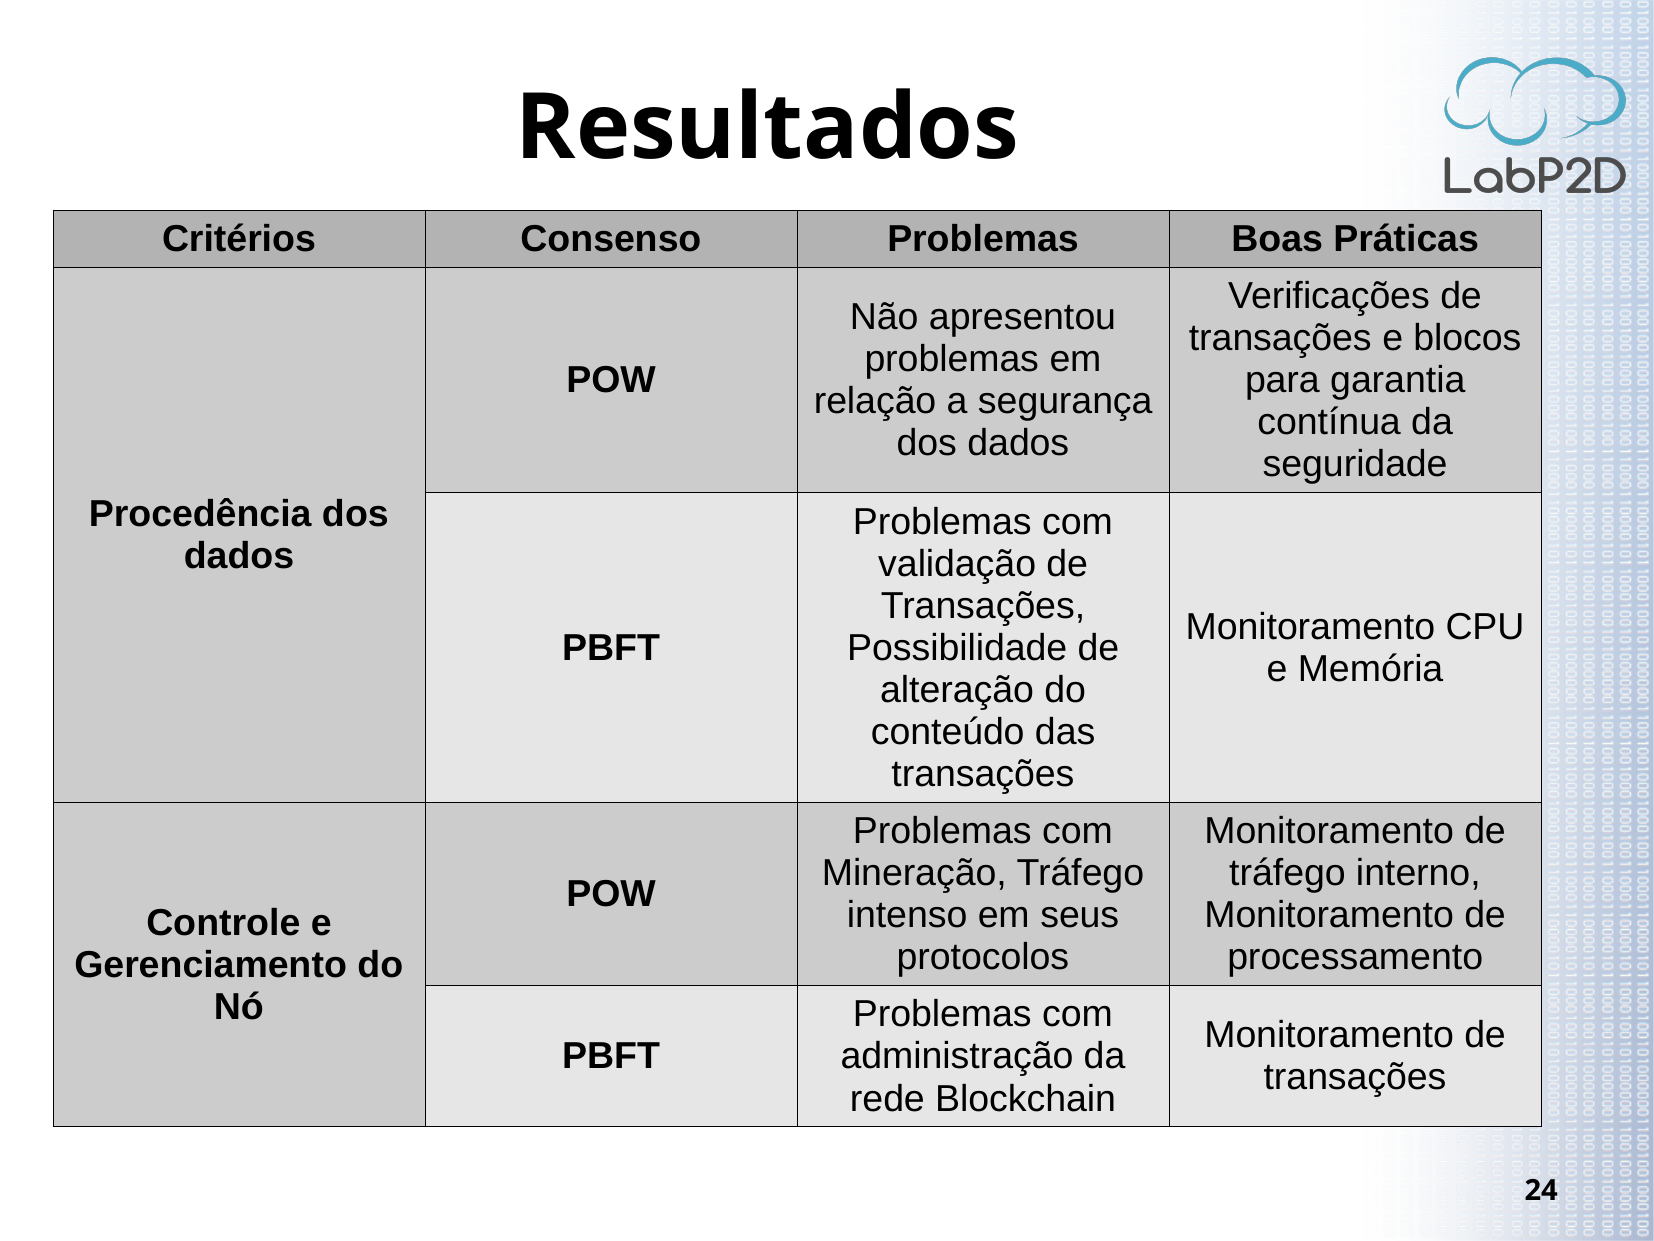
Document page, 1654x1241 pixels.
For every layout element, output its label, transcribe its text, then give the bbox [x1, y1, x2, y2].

table_cell PBFT [426, 986, 797, 1126]
table_cell Não apresentou problemas em relação a segurança dos dados [798, 268, 1169, 492]
table_cell Controle e Gerenciamento do Nó [54, 803, 425, 1126]
table_header Boas Práticas [1170, 211, 1541, 267]
table_cell Monitoramento CPU e Memória [1170, 493, 1541, 802]
title Resultados [82, 19, 1453, 210]
table_cell Monitoramento de tráfego interno, Monitoramento de processamento [1170, 803, 1541, 985]
table_cell Monitoramento de transações [1170, 986, 1541, 1126]
table_cell Problemas com administração da rede Blockchain [798, 986, 1169, 1126]
table_cell Problemas com validação de Transações, Possibilidade de alteração do conteúdo das transações [798, 493, 1169, 802]
table_cell POW [426, 803, 797, 985]
table_header Critérios [54, 211, 425, 267]
table_header Consenso [426, 211, 797, 267]
picture [1360, 1, 1654, 1240]
table_cell Procedência dos dados [54, 268, 425, 802]
table_cell PBFT [426, 493, 797, 802]
table_cell Problemas com Mineração, Tráfego intenso em seus protocolos [798, 803, 1169, 985]
table_cell Verificações de transações e blocos para garantia contínua da seguridade [1170, 268, 1541, 492]
table_cell POW [426, 268, 797, 492]
table_header Problemas [798, 211, 1169, 267]
